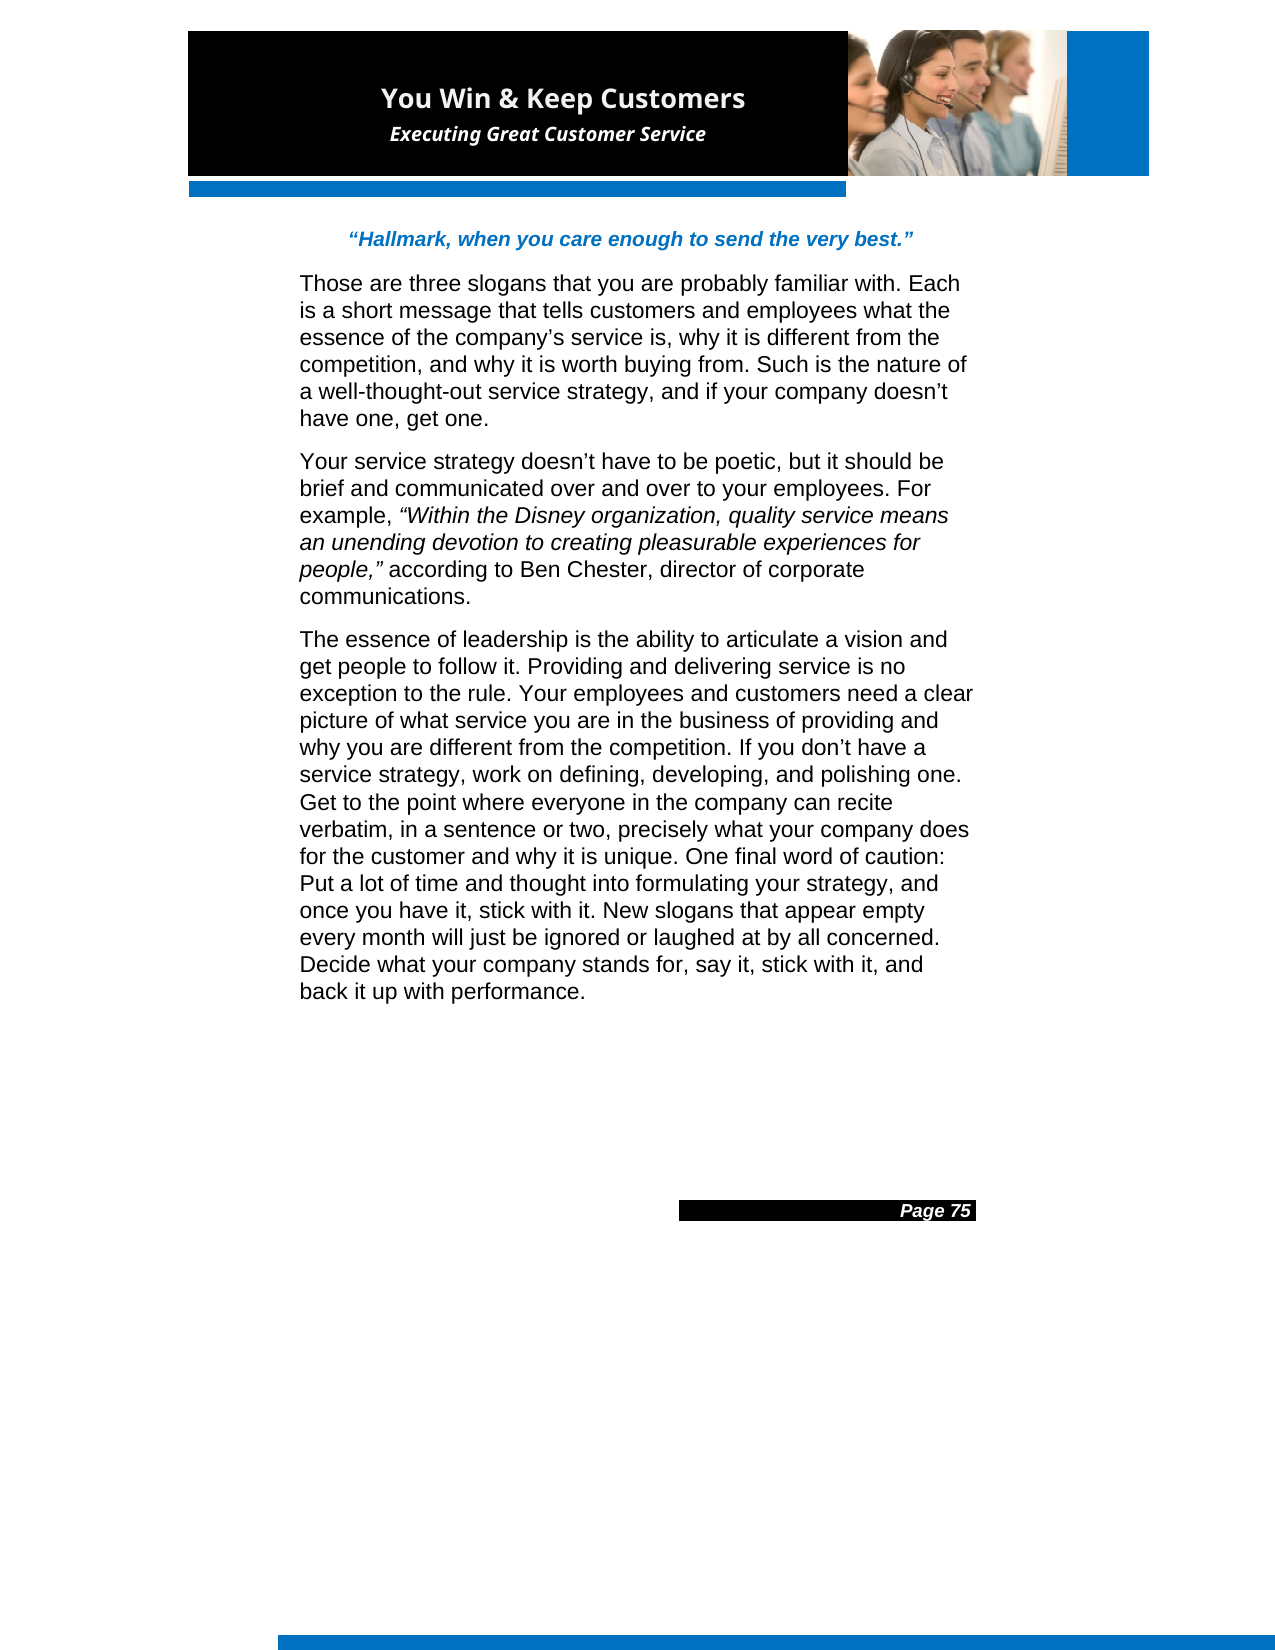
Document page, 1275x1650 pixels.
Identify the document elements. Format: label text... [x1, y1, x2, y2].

text “Hallmark, when you care enough to send the very best.” [300, 227, 975, 251]
text The essence of leadership is the ability to articulate a vision and get people to follow it. Providing and delivering service is no exception to the rule. Your employees and customers need a clear picture of what service you are in the business of providing and why you are different from the competition. If you don’t have a service strategy, work on defining, developing, and polishing one. Get to the point where everyone in the company can recite verbatim, in a sentence or two, precisely what your company does for the customer and why it is unique. One final word of caution: Put a lot of time and thought into formulating your strategy, and once you have it, stick with it. New slogans that appear empty every month will just be ignored or laughed at by all concerned. Decide what your company stands for, say it, stick with it, and back it up with performance. [299, 626, 975, 1004]
text Your service strategy doesn’t have to be poetic, but it should be brief and communicated over and over to your employees. For example, “Within the Disney organization, quality service means an unending devotion to creating pleasurable experiences for people,” according to Ben Chester, director of corporate communications. [299, 448, 975, 609]
text Those are three slogans that you are probably familiar with. Each is a short message that tells customers and employees what the essence of the company’s service is, why it is different from the competition, and why it is worth buying from. Such is the nature of a well-thought-out service strategy, and if your company doesn’t have one, get one. [299, 269, 975, 431]
